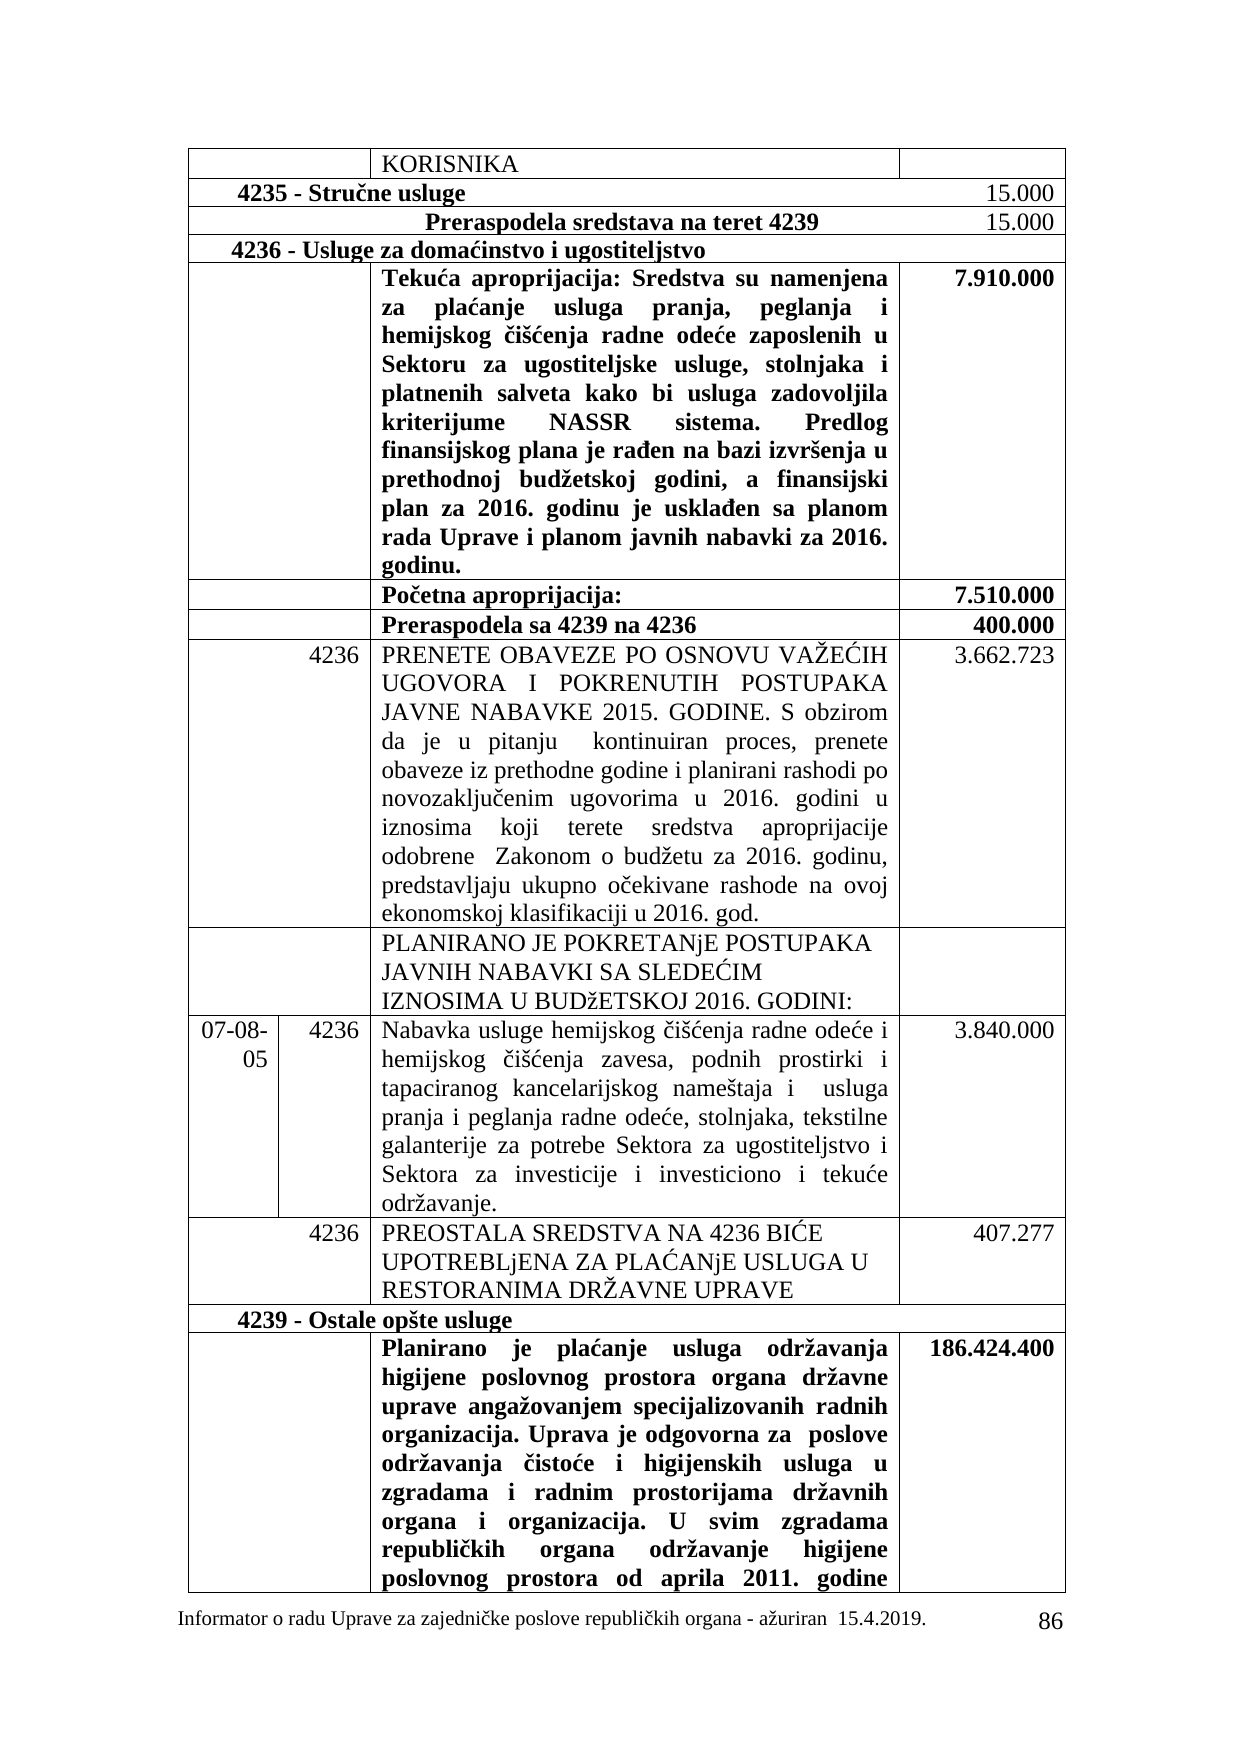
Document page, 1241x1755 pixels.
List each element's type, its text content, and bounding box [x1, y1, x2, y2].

table_cell Preraspodela sa 4239 na 4236 [371, 610, 899, 639]
table_cell Početna aproprijacija: [371, 580, 899, 609]
table_cell [189, 1333, 370, 1592]
table_cell [189, 580, 370, 609]
table_cell 07-08-05 [189, 1016, 278, 1217]
table_cell 4236 [189, 640, 370, 927]
table_cell 3.662.723 [900, 640, 1065, 927]
table_cell [189, 928, 370, 1014]
table_cell PREOSTALA SREDSTVA NA 4236 BIĆE UPOTREBLjENA ZA PLAĆANјE USLUGA U RESTORANIMA DRŽAVNE UPRAVE [371, 1218, 899, 1304]
table_cell PRENETE OBAVEZE PO OSNOVU VAŽEĆIH UGOVORA I POKRENUTIH POSTUPAKA JAVNE NABAVKE 2015. GODINE. S obzirom da je u pitanju kontinuiran proces, prenete obaveze iz prethodne godine i planirani rashodi po novozaklјučenim ugovorima u 2016. godini u iznosima koji terete sredstva aproprijacije odobrene Zakonom o budžetu za 2016. godinu, predstavlјaju ukupno očekivane rashode na ovoj ekonomskoj klasifikaciji u 2016. god. [371, 640, 899, 927]
table_cell 407.277 [900, 1218, 1065, 1304]
table_cell 400.000 [900, 610, 1065, 639]
table_cell [189, 149, 370, 177]
table_cell Nabavka usluge hemijskog čišćenja radne odeće i hemijskog čišćenja zavesa, podnih prostirki i tapaciranog kancelarijskog nameštaja i usluga pranja i peglanja radne odeće, stolnjaka, tekstilne galanterije za potrebe Sektora za ugostitelјstvo i Sektora za investicije i investiciono i tekuće održavanje. [371, 1016, 899, 1217]
table_cell 3.840.000 [900, 1016, 1065, 1217]
table_cell 4236 [189, 1218, 370, 1304]
table_cell 186.424.400 [900, 1333, 1065, 1592]
table_cell Tekuća aproprijacija: Sredstva su namenjena za plaćanje usluga pranja, peglanja i hemijskog čišćenja radne odeće zaposlenih u Sektoru za ugostitelјske usluge, stolnjaka i platnenih salveta kako bi usluga zadovolјila kriterijume NASSR sistema. Predlog finansijskog plana je rađen na bazi izvršenja u prethodnoj budžetskoj godini, a finansijski plan za 2016. godinu je usklađen sa planom rada Uprave i planom javnih nabavki za 2016. godinu. [371, 263, 899, 579]
table_cell Planirano je plaćanje usluga održavanja higijene poslovnog prostora organa državne uprave angažovanjem specijalizovanih radnih organizacija. Uprava je odgovorna za poslove održavanja čistoće i higijenskih usluga u zgradama i radnim prostorijama državnih organa i organizacija. U svim zgradama republičkih organa održavanje higijene poslovnog prostora od aprila 2011. godine [371, 1333, 899, 1592]
table_cell [900, 928, 1065, 1014]
table_cell PLANIRANO JE POKRETANјE POSTUPAKA JAVNIH NABAVKI SA SLEDEĆIM IZNOSIMA U BUDžETSKOJ 2016. GODINI: [371, 928, 899, 1014]
table_cell Preraspodela sredstava na teret 4239 15.000 [189, 207, 1065, 234]
table_cell 4236 - Usluge za domaćinstvo i ugostitelјstvo [189, 235, 1065, 262]
table_cell [189, 263, 370, 579]
table_cell 4236 [279, 1016, 370, 1217]
table_cell KORISNIKA [371, 149, 899, 177]
table_cell [189, 610, 370, 639]
table_cell 4235 - Stručne usluge 15.000 [189, 179, 1065, 206]
table_cell 4239 - Ostale opšte usluge [189, 1305, 1065, 1332]
table_cell 7.910.000 [900, 263, 1065, 579]
table_cell [900, 149, 1065, 177]
table_cell 7.510.000 [900, 580, 1065, 609]
